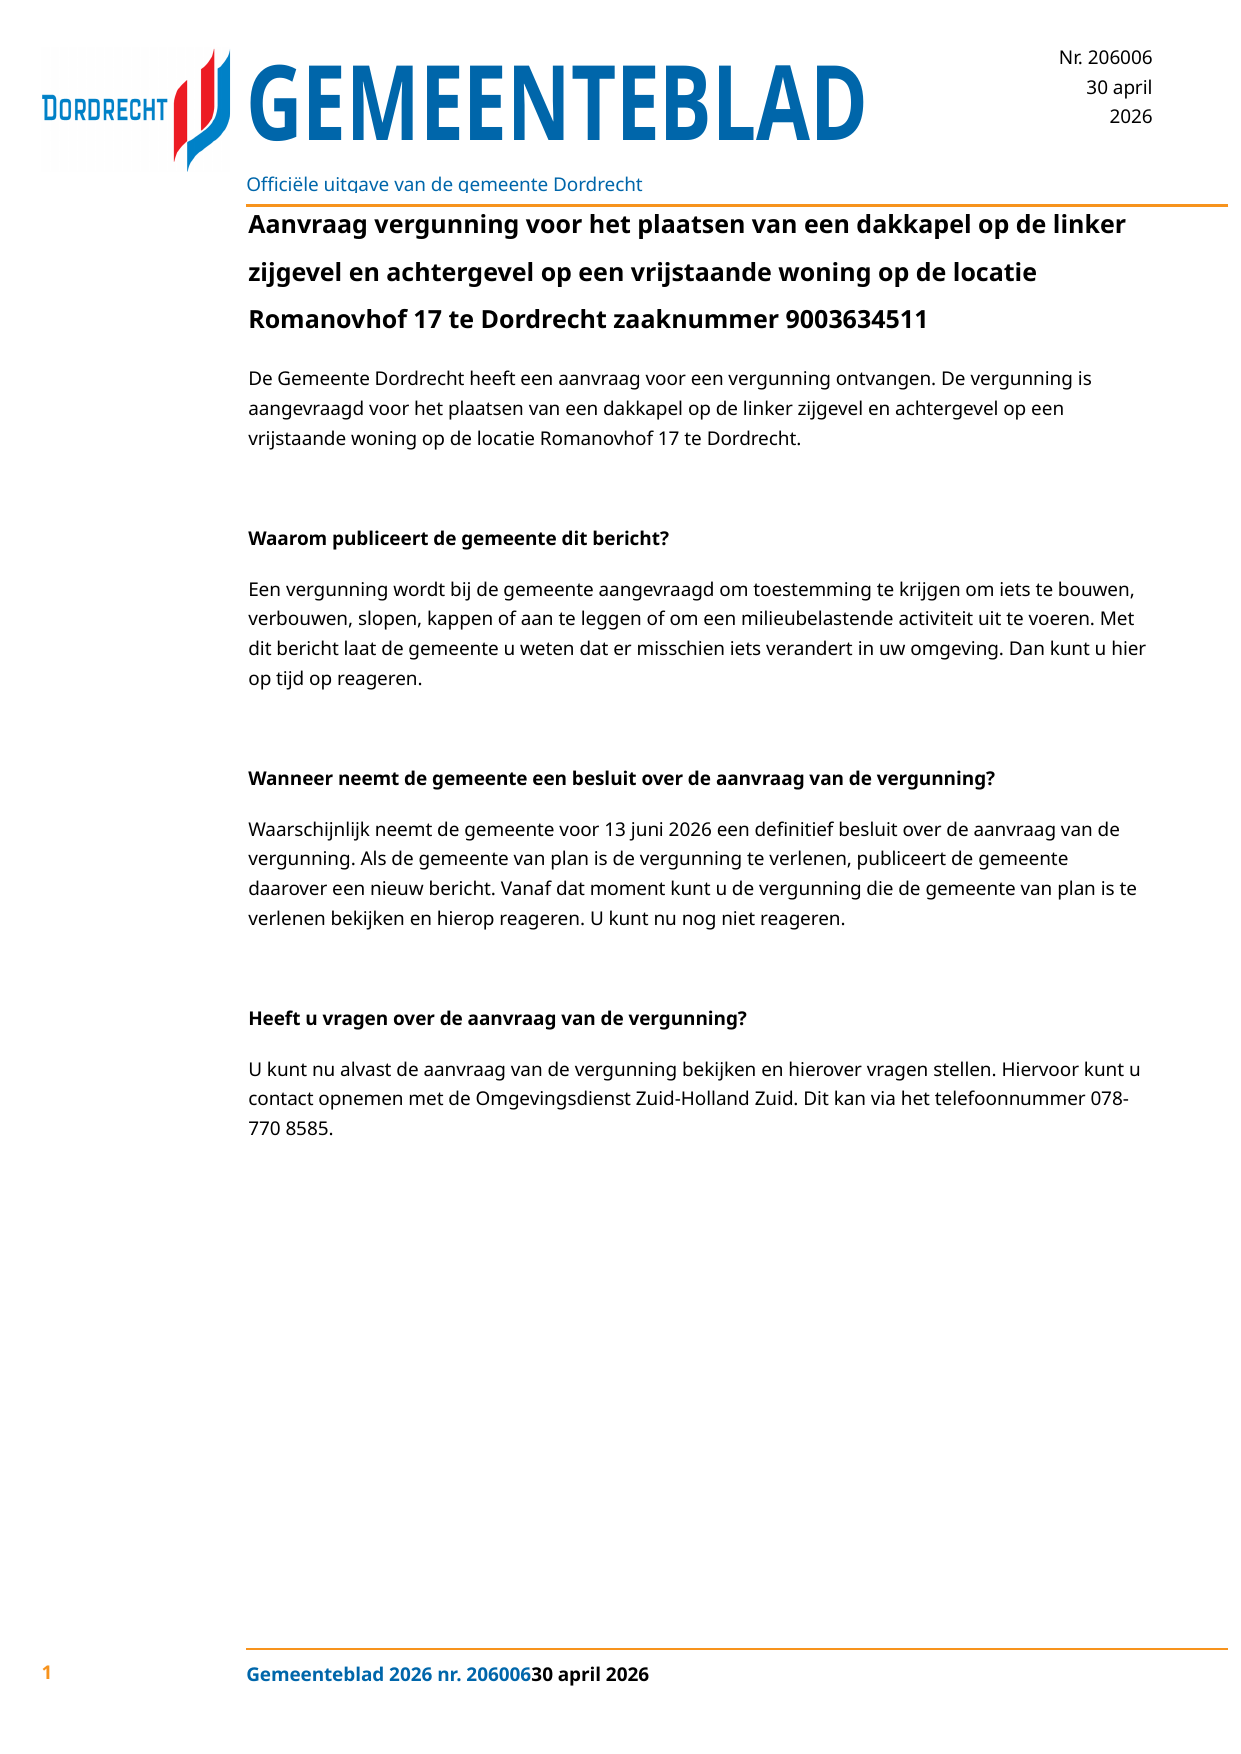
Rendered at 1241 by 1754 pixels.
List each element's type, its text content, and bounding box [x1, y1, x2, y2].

text Waarschijnlijk neemt de gemeente voor 13 juni 2026 een definitief besluit over de aanvraag van de vergunning. Als de gemeente van plan is de vergunning te verlenen, publiceert de gemeente daarover een nieuw bericht. Vanaf dat moment kunt u de vergunning die de gemeente van plan is te verlenen bekijken en hierop reageren. U kunt nu nog niet reageren. [248, 816, 1152, 930]
picture [41, 47, 231, 172]
text Waarom publiceert de gemeente dit bericht? [248, 526, 1152, 551]
text Heeft u vragen over de aanvraag van de vergunning? [248, 1006, 1152, 1031]
text U kunt nu alvast de aanvraag van de vergunning bekijken en hierover vragen stellen. Hiervoor kunt u contact opnemen met de Omgevingsdienst Zuid-Holland Zuid. Dit kan via het telefoonnummer 078-770 8585. [248, 1056, 1152, 1141]
text Wanneer neemt de gemeente een besluit over de aanvraag van de vergunning? [248, 766, 1152, 791]
text De Gemeente Dordrecht heeft een aanvraag voor een vergunning ontvangen. De vergunning is aangevraagd voor het plaatsen van een dakkapel op de linker zijgevel en achtergevel op een vrijstaande woning op de locatie Romanovhof 17 te Dordrecht. [248, 366, 1152, 450]
text Een vergunning wordt bij de gemeente aangevraagd om toestemming te krijgen om iets te bouwen, verbouwen, slopen, kappen of aan te leggen of om een milieubelastende activiteit uit te voeren. Met dit bericht laat de gemeente u weten dat er misschien iets verandert in uw omgeving. Dan kunt u hier op tijd op reageren. [248, 576, 1152, 690]
text Aanvraag vergunning voor het plaatsen van een dakkapel op de linker zijgevel en achtergevel op een vrijstaande woning op de locatie Romanovhof 17 te Dordrecht zaaknummer 9003634511 [248, 207, 1152, 336]
